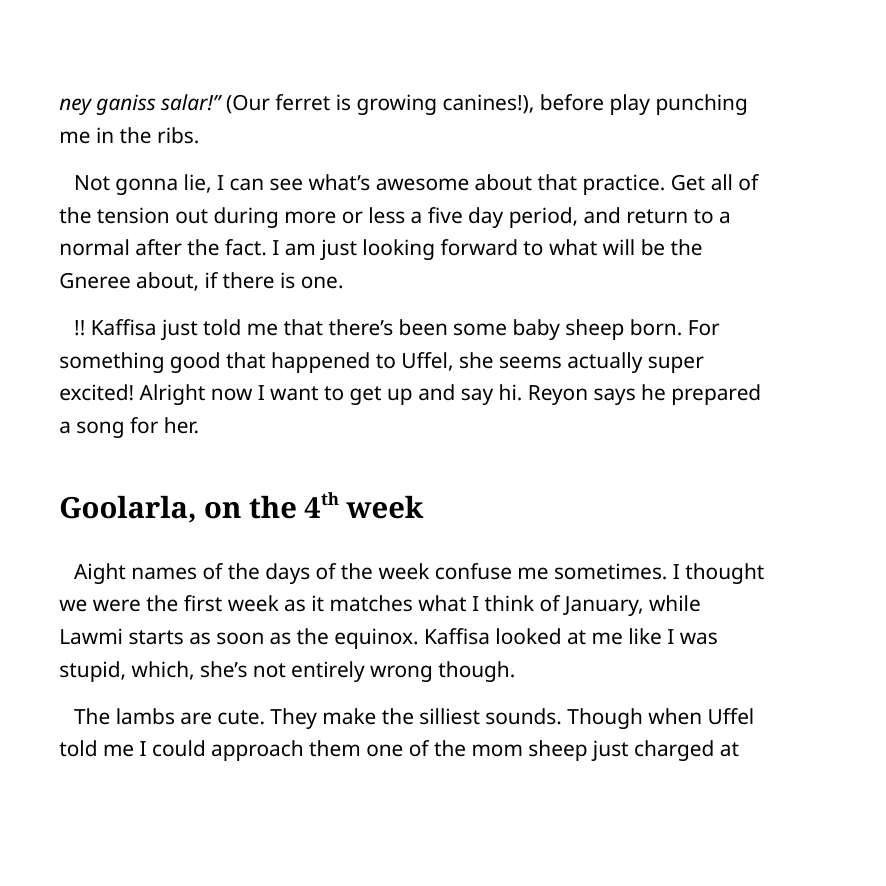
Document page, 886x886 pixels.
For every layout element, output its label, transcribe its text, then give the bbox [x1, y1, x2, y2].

subtitle Goolarla, on the 4th week [59, 488, 768, 527]
text Not gonna lie, I can see what’s awesome about that practice. Get all of the tension out during more or less a five day period, and return to a normal after the fact. I am just looking forward to what will be the Gneree about, if there is one. [59, 168, 768, 294]
text The lambs are cute. They make the silliest sounds. Though when Uffel told me I could approach them one of the mom sheep just charged at [59, 702, 768, 763]
text !! Kaffisa just told me that there’s been some baby sheep born. For something good that happened to Uffel, she seems actually super excited! Alright now I want to get up and say hi. Reyon says he prepared a song for her. [59, 313, 768, 439]
text ney ganiss salar!” (Our ferret is growing canines!), before play punching me in the ribs. [59, 88, 768, 149]
text Aight names of the days of the week confuse me sometimes. I thought we were the first week as it matches what I think of January, while Lawmi starts as soon as the equinox. Kaffisa looked at me like I was stupid, which, she’s not entirely wrong though. [59, 557, 768, 683]
